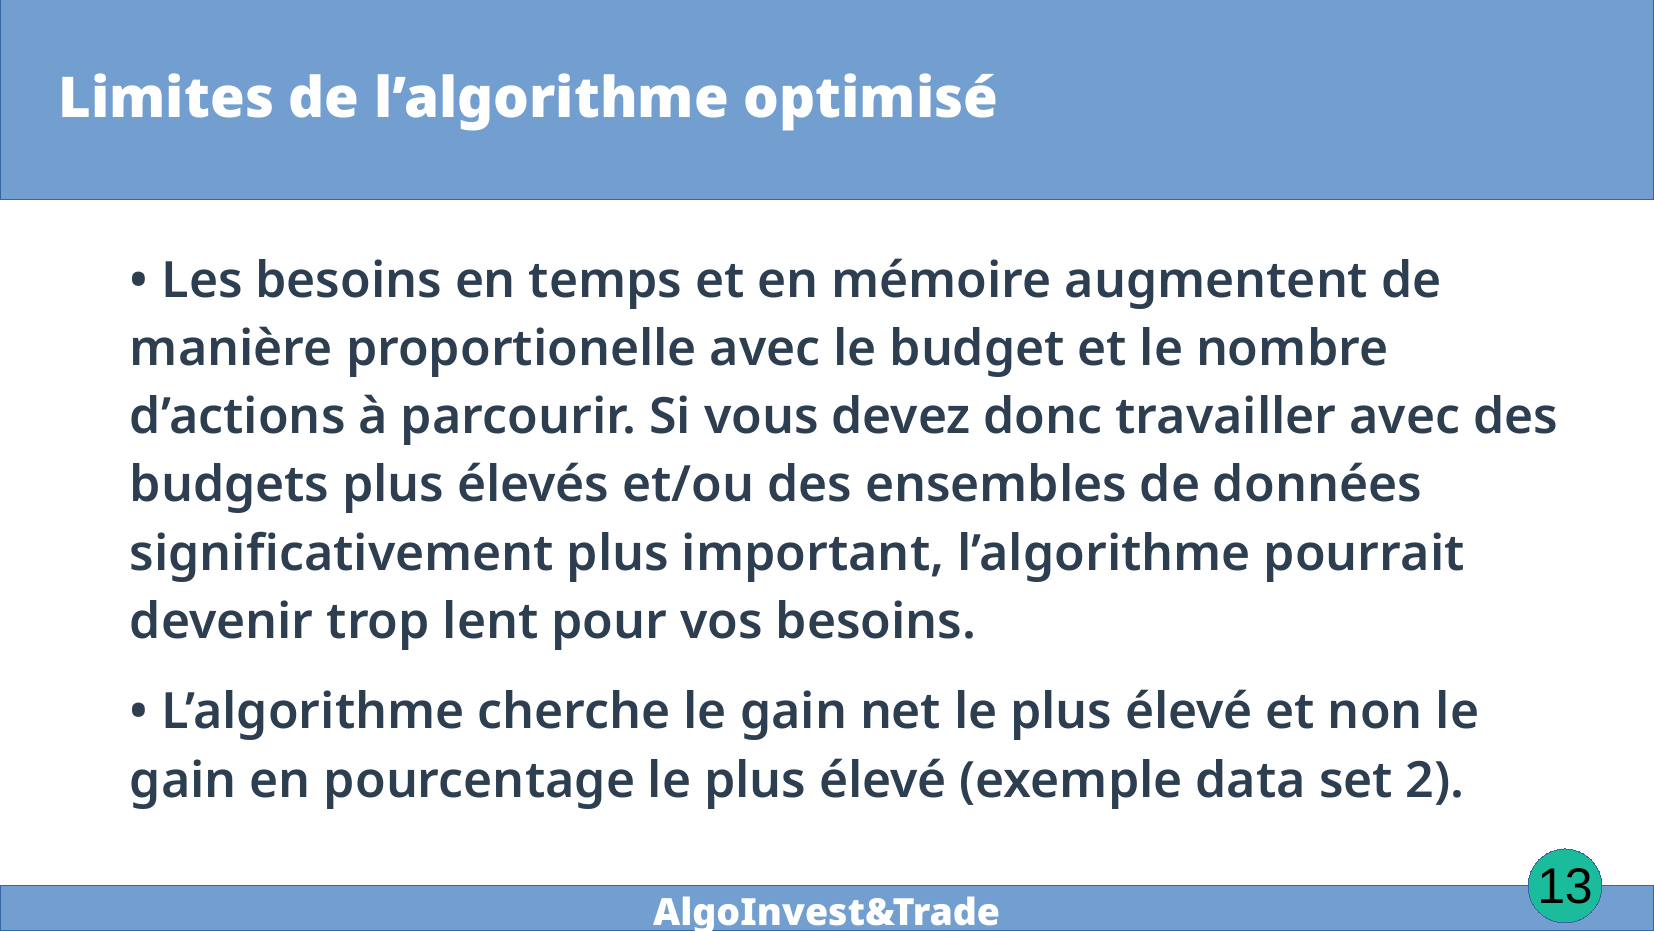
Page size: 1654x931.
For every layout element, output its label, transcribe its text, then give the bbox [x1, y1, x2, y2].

title Limites de l’algorithme optimisé [59, 37, 1595, 155]
list • Les besoins en temps et en mémoire augmentent de manière proportionelle avec le budget et le nombre d’actions à parcourir. Si vous devez donc travailler avec des budgets plus élevés et/ou des ensembles de données significativement plus important, l’algorithme pourrait devenir trop lent pour vos besoins. • L’algorithme cherche le gain net le plus élevé et non le gain en pourcentage le plus élevé (exemple data set 2). [59, 243, 1595, 864]
